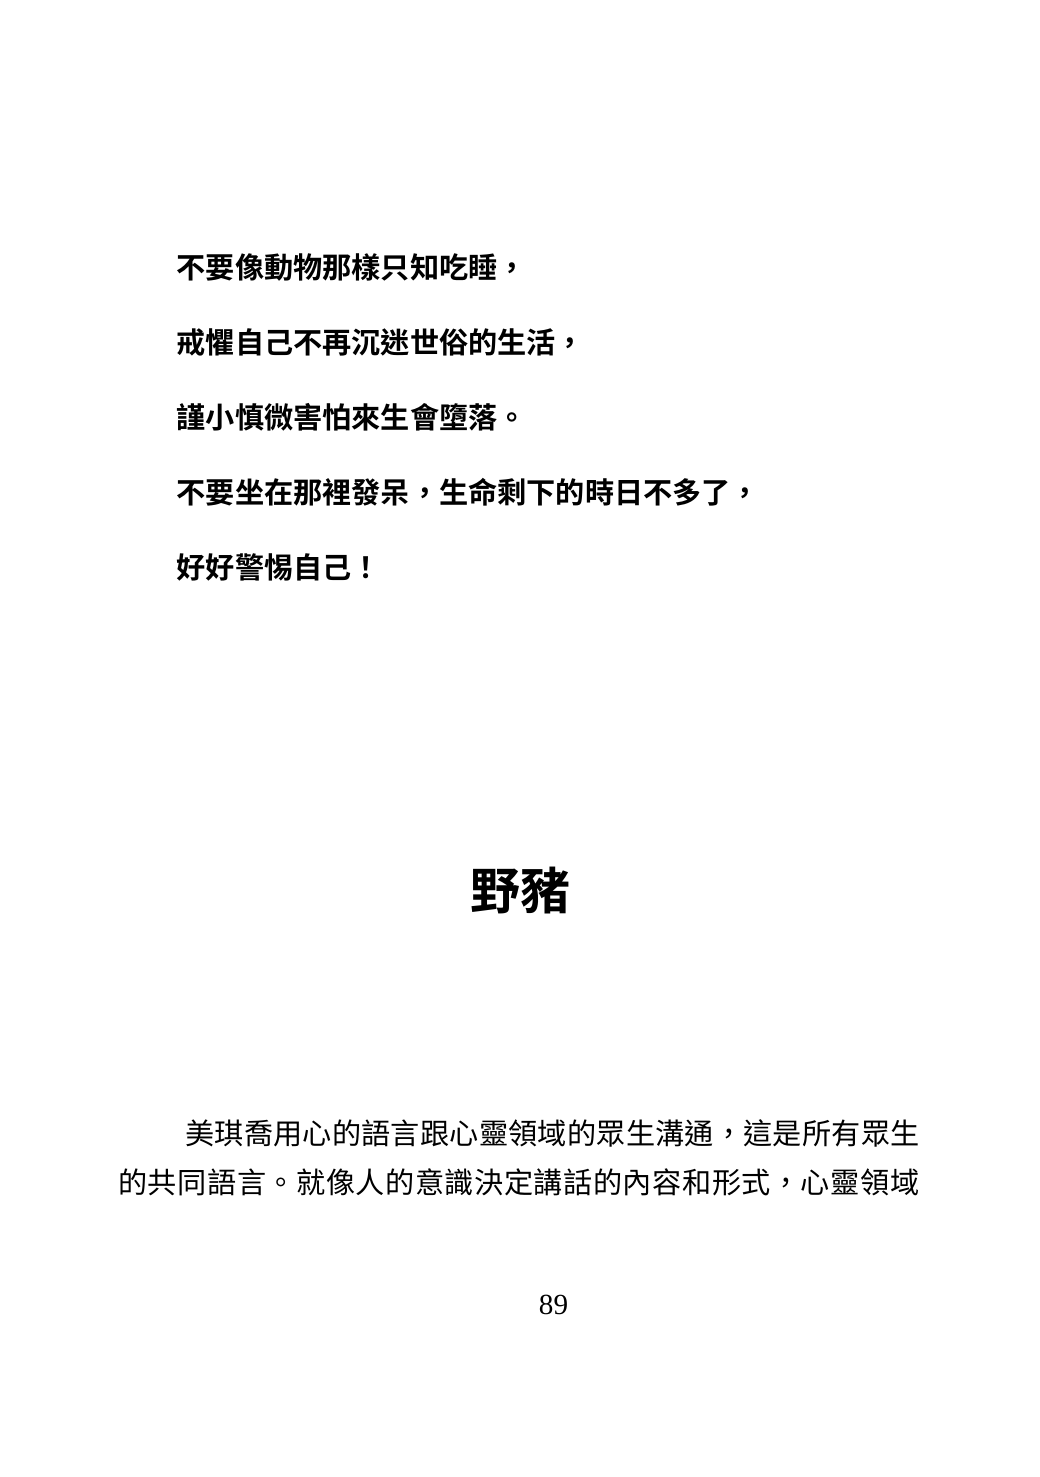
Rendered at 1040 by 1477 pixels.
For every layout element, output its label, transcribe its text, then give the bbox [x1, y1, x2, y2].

text 好好警惕自己！ [118, 544, 921, 586]
text 謹小慎微害怕來生會墮落。 [118, 394, 921, 437]
text 戒懼自己不再沉迷世俗的生活， [118, 320, 921, 362]
text 美琪喬用心的語言跟心靈領域的眾生溝通，這是所有眾生的共同語言。就像人的意識決定講話的內容和形式，心靈領域 [118, 1111, 921, 1201]
subtitle 野豬 [118, 852, 921, 924]
text 不要像動物那樣只知吃睡， [118, 245, 921, 287]
text 不要坐在那裡發呆，生命剩下的時日不多了， [118, 469, 921, 512]
